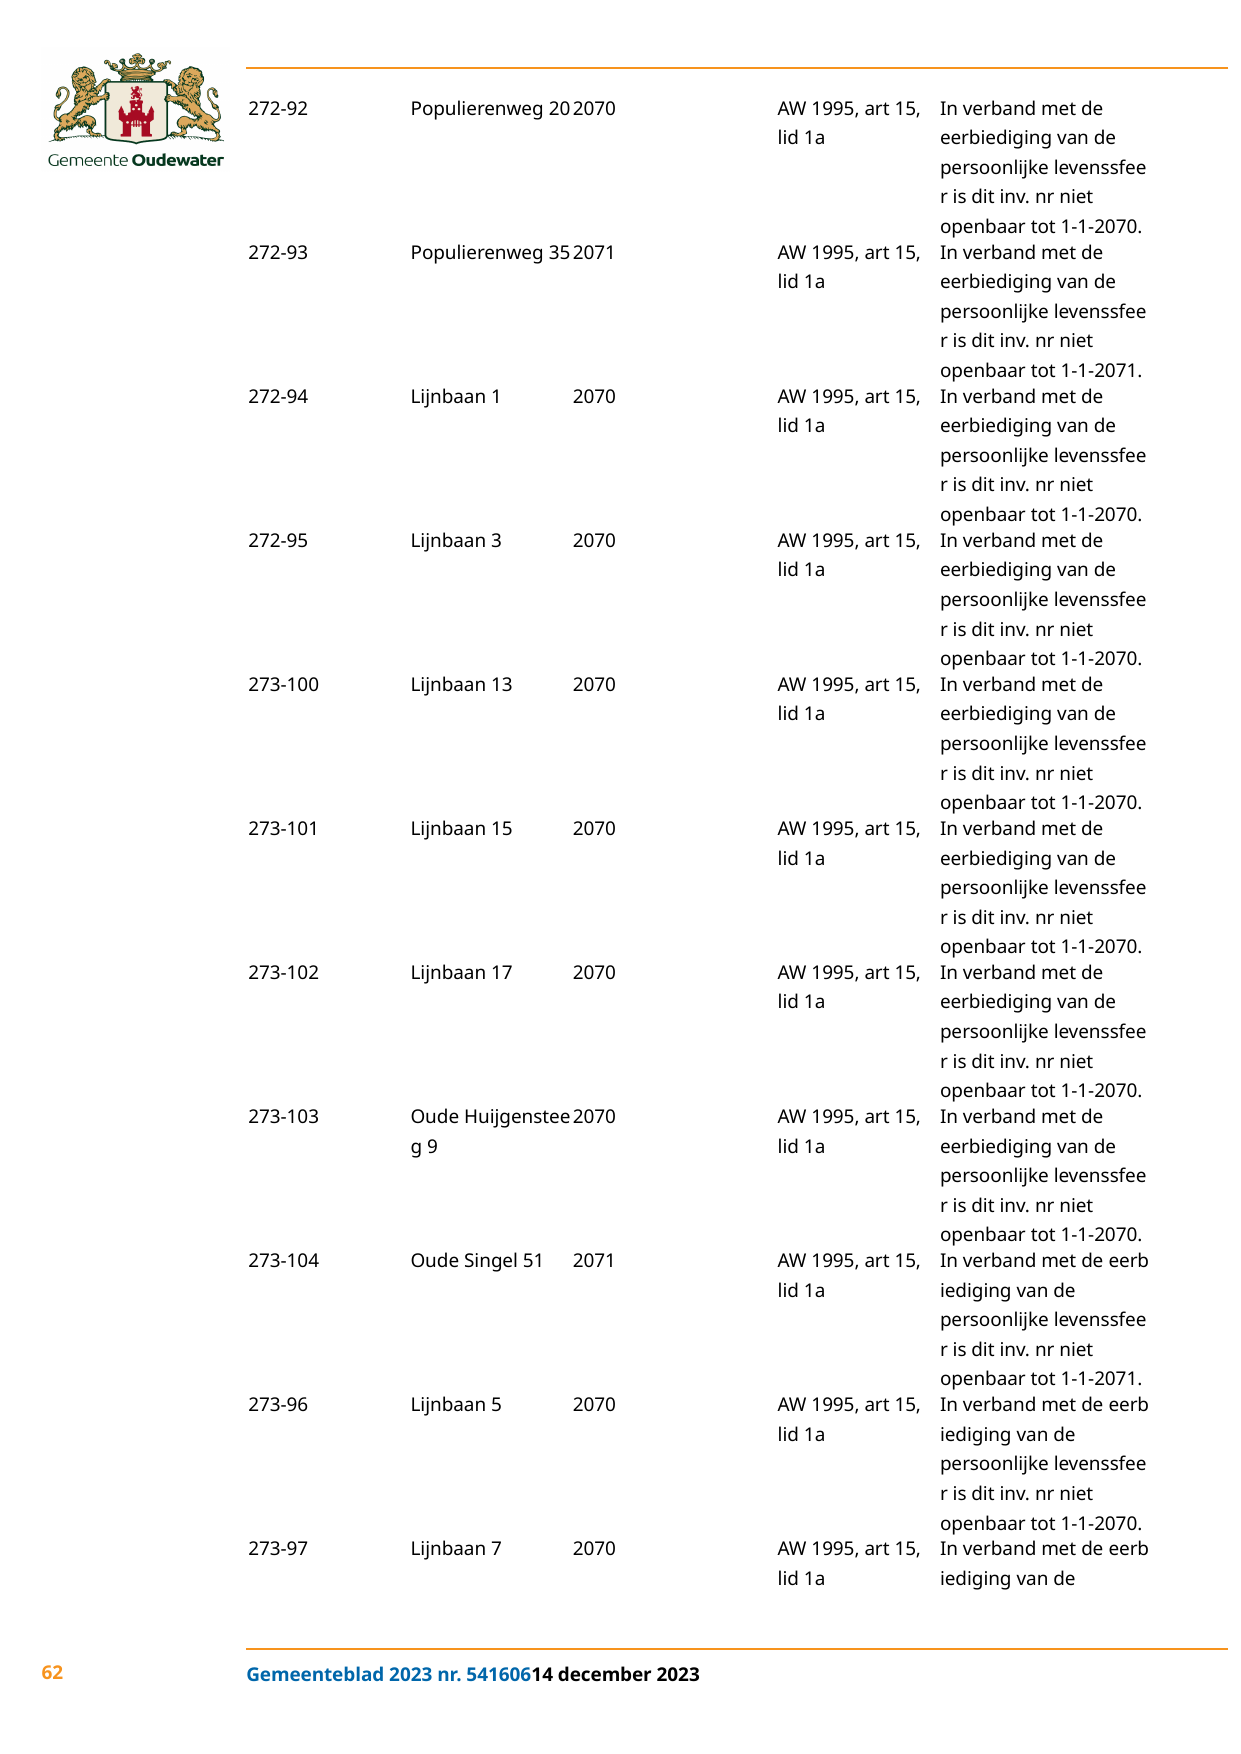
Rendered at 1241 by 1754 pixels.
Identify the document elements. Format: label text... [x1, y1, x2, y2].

table_cell 273-102 [248, 959, 410, 1103]
table_cell In verband met de eerbiediging van de persoonlijke levenssfeer is dit inv. nr niet openbaar tot 1-1-2070. [940, 815, 1152, 959]
table_cell AW 1995, art 15, lid 1a [778, 959, 940, 1103]
table_cell 273-96 [248, 1391, 410, 1535]
table_cell Oude Singel 51 [410, 1247, 573, 1391]
table_cell AW 1995, art 15, lid 1a [778, 671, 940, 815]
table_cell 272-94 [248, 383, 410, 527]
table_cell 2070 [573, 95, 777, 239]
table_cell 273-103 [248, 1103, 410, 1247]
table_cell 2070 [573, 815, 777, 959]
table_cell 272-95 [248, 527, 410, 671]
table_cell 2070 [573, 383, 777, 527]
table_cell In verband met de eerbiediging van de persoonlijke levenssfeer is dit inv. nr niet openbaar tot 1-1-2070. [940, 1391, 1152, 1535]
table_cell 272-93 [248, 239, 410, 383]
table_cell 273-104 [248, 1247, 410, 1391]
table_cell Lijnbaan 17 [410, 959, 573, 1103]
table_cell In verband met de eerbiediging van de persoonlijke levenssfeer is dit inv. nr niet openbaar tot 1-1-2070. [940, 95, 1152, 239]
table_cell 2070 [573, 959, 777, 1103]
table_cell 273-101 [248, 815, 410, 959]
table_cell Lijnbaan 7 [410, 1535, 573, 1591]
table_cell 2071 [573, 1247, 777, 1391]
table_cell Lijnbaan 3 [410, 527, 573, 671]
table_cell Lijnbaan 13 [410, 671, 573, 815]
table_cell Populierenweg 20 [410, 95, 573, 239]
table_cell 2070 [573, 1103, 777, 1247]
table_cell AW 1995, art 15, lid 1a [778, 239, 940, 383]
table_cell Lijnbaan 5 [410, 1391, 573, 1535]
table_cell 2070 [573, 1535, 777, 1591]
table_cell 273-100 [248, 671, 410, 815]
picture [41, 47, 231, 172]
table_cell 2070 [573, 527, 777, 671]
table_cell In verband met de eerbiediging van de persoonlijke levenssfeer is dit inv. nr niet openbaar tot 1-1-2070. [940, 959, 1152, 1103]
table_cell In verband met de eerbiediging van de persoonlijke levenssfeer is dit inv. nr niet openbaar tot 1-1-2070. [940, 671, 1152, 815]
table_cell AW 1995, art 15, lid 1a [778, 1391, 940, 1535]
table_cell In verband met de eerbiediging van de persoonlijke levenssfeer is dit inv. nr niet openbaar tot 1-1-2071. [940, 1247, 1152, 1391]
table_cell In verband met de eerbiediging van de persoonlijke levenssfeer is dit inv. nr niet openbaar tot 1-1-2070. [940, 1103, 1152, 1247]
table_cell 272-92 [248, 95, 410, 239]
table_cell AW 1995, art 15, lid 1a [778, 815, 940, 959]
table_cell Populierenweg 35 [410, 239, 573, 383]
table_cell Lijnbaan 1 [410, 383, 573, 527]
table_cell AW 1995, art 15, lid 1a [778, 1103, 940, 1247]
table_cell 2071 [573, 239, 777, 383]
table_cell 2070 [573, 671, 777, 815]
table_cell AW 1995, art 15, lid 1a [778, 383, 940, 527]
table_cell AW 1995, art 15, lid 1a [778, 527, 940, 671]
table_cell AW 1995, art 15, lid 1a [778, 1247, 940, 1391]
table_cell 2070 [573, 1391, 777, 1535]
table_cell In verband met de eerbiediging van de [940, 1535, 1152, 1591]
table_cell Oude Huijgensteeg 9 [410, 1103, 573, 1247]
table_cell In verband met de eerbiediging van de persoonlijke levenssfeer is dit inv. nr niet openbaar tot 1-1-2071. [940, 239, 1152, 383]
table_cell In verband met de eerbiediging van de persoonlijke levenssfeer is dit inv. nr niet openbaar tot 1-1-2070. [940, 527, 1152, 671]
table_cell Lijnbaan 15 [410, 815, 573, 959]
table_cell 273-97 [248, 1535, 410, 1591]
table_cell AW 1995, art 15, lid 1a [778, 1535, 940, 1591]
table_cell In verband met de eerbiediging van de persoonlijke levenssfeer is dit inv. nr niet openbaar tot 1-1-2070. [940, 383, 1152, 527]
table_cell AW 1995, art 15, lid 1a [778, 95, 940, 239]
